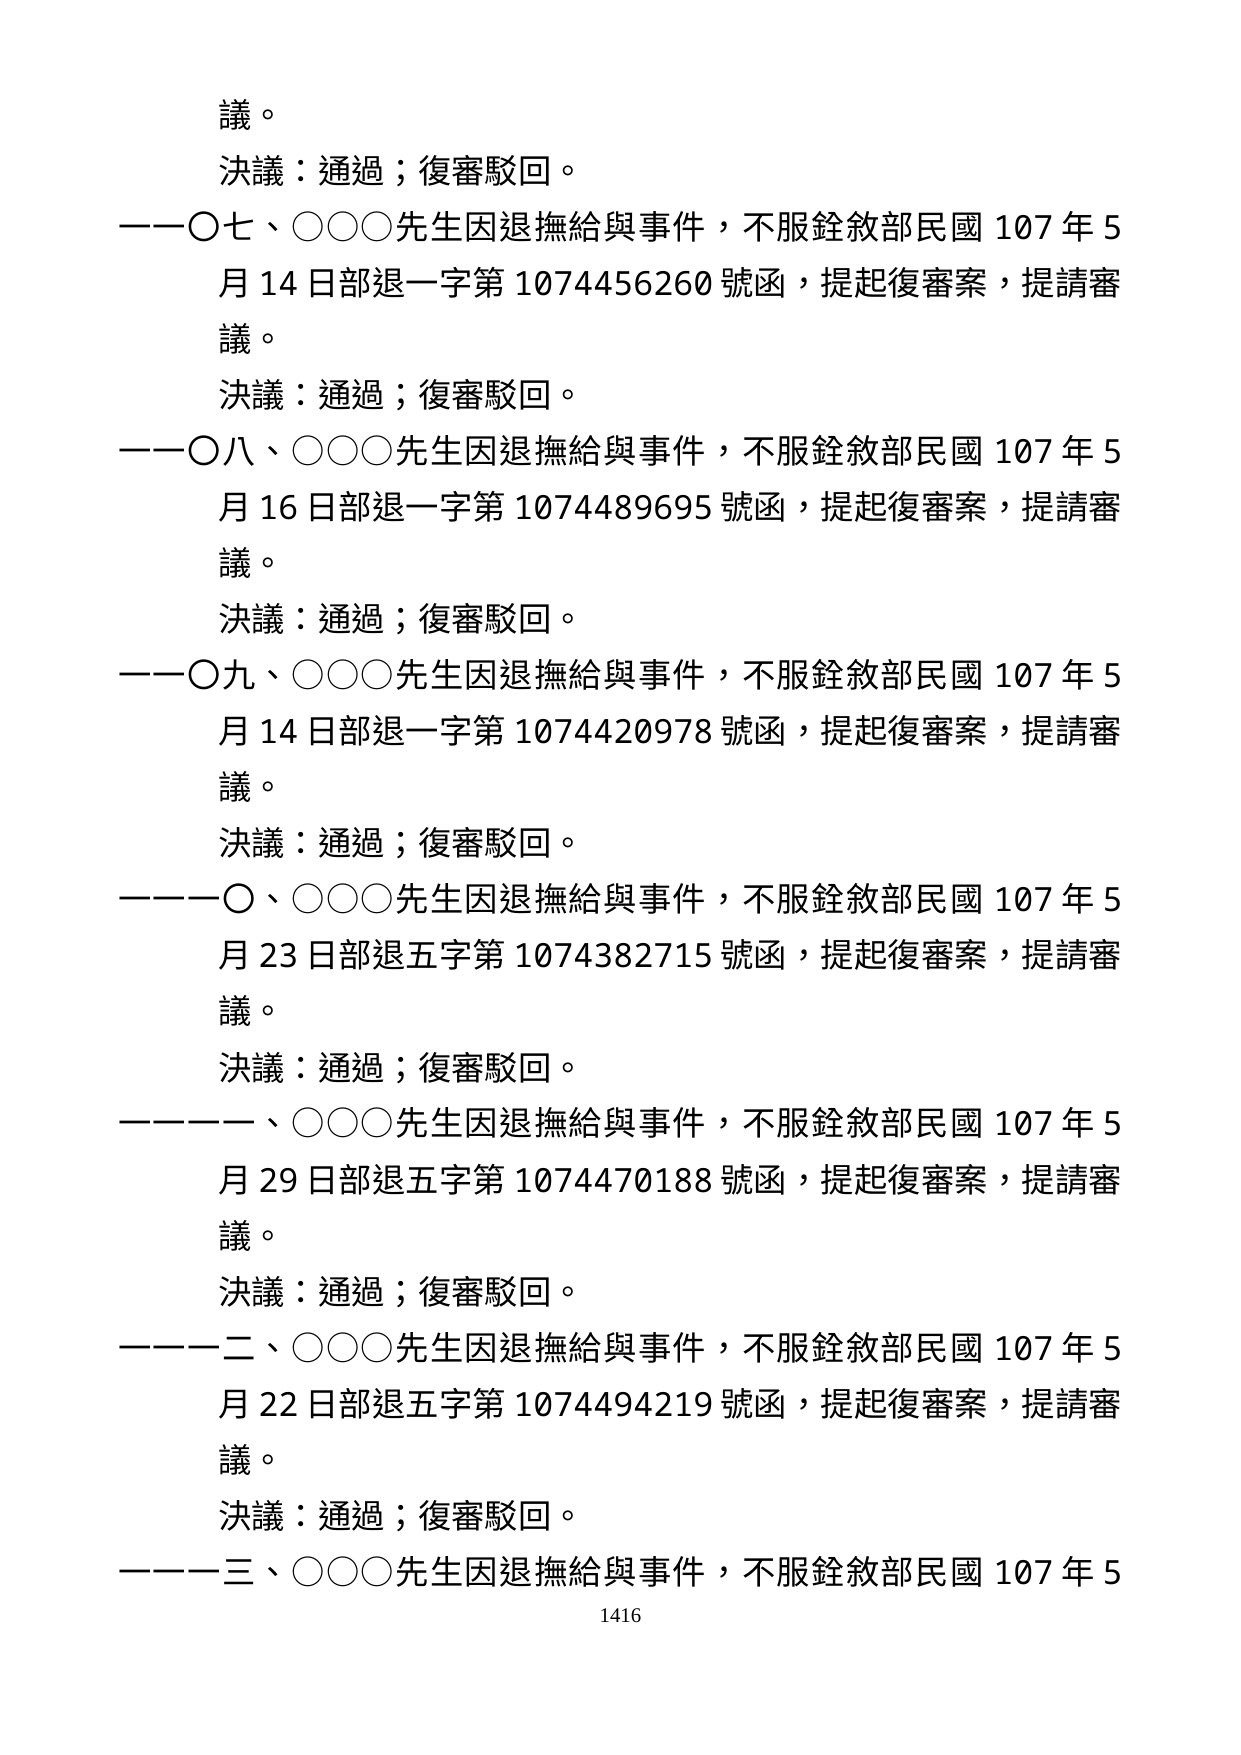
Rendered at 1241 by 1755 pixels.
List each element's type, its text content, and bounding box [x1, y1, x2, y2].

text 決議：通過；復審駁回。 [218, 817, 1122, 865]
text 決議：通過；復審駁回。 [218, 1265, 1122, 1314]
text 決議：通過；復審駁回。 [218, 1489, 1122, 1538]
text 一一一二、○○○先生因退撫給與事件，不服銓敘部民國107年5月22日部退五字第1074494219號函，提起復審案，提請審議。 [118, 1321, 1122, 1482]
text 一一〇八、○○○先生因退撫給與事件，不服銓敘部民國107年5月16日部退一字第1074489695號函，提起復審案，提請審議。 [118, 425, 1122, 585]
text 一一一三、○○○先生因退撫給與事件，不服銓敘部民國107年5 [118, 1546, 1122, 1594]
text 決議：通過；復審駁回。 [218, 369, 1122, 417]
text 議。 [118, 89, 1122, 137]
text 一一一一、○○○先生因退撫給與事件，不服銓敘部民國107年5月29日部退五字第1074470188號函，提起復審案，提請審議。 [118, 1097, 1122, 1258]
text 一一〇九、○○○先生因退撫給與事件，不服銓敘部民國107年5月14日部退一字第1074420978號函，提起復審案，提請審議。 [118, 649, 1122, 809]
text 一一〇七、○○○先生因退撫給與事件，不服銓敘部民國107年5月14日部退一字第1074456260號函，提起復審案，提請審議。 [118, 201, 1122, 361]
text 一一一〇、○○○先生因退撫給與事件，不服銓敘部民國107年5月23日部退五字第1074382715號函，提起復審案，提請審議。 [118, 873, 1122, 1033]
text 決議：通過；復審駁回。 [218, 593, 1122, 641]
text 決議：通過；復審駁回。 [218, 1041, 1122, 1089]
text 決議：通過；復審駁回。 [218, 144, 1122, 193]
